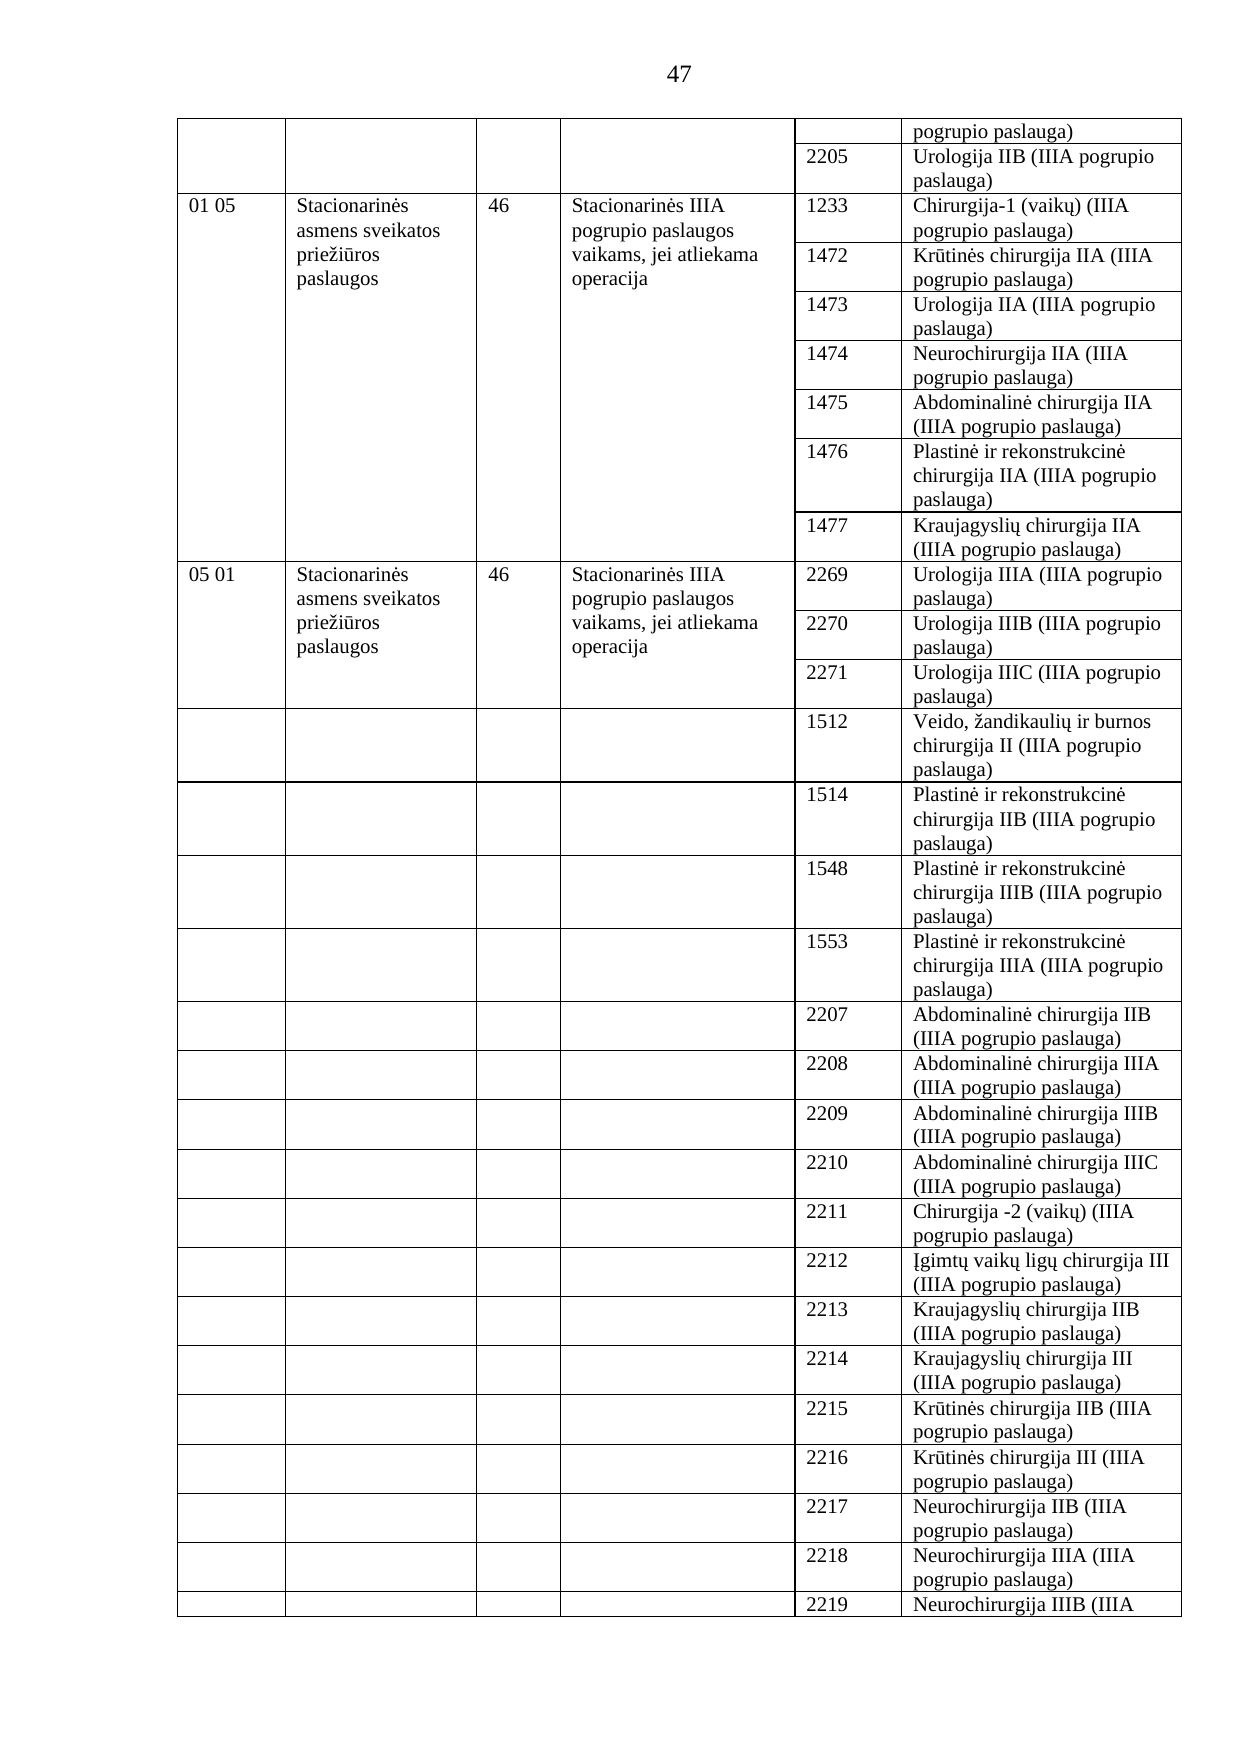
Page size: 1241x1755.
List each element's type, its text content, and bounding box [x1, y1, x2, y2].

table_cell [477, 929, 560, 1001]
table_cell [477, 1395, 560, 1443]
table_cell Urologija IIIC (IIIA pogrupio paslauga) [902, 660, 1181, 708]
table_cell Urologija IIIA (IIIA pogrupio paslauga) [902, 562, 1181, 610]
table_cell [286, 1051, 476, 1099]
table_cell [561, 783, 794, 854]
table_cell [178, 1543, 285, 1591]
table_cell [178, 1494, 285, 1542]
table_cell Chirurgija-1 (vaikų) (IIIA pogrupio paslauga) [902, 194, 1181, 242]
table_cell [561, 1150, 794, 1198]
table_cell [477, 1248, 560, 1296]
table_cell [286, 1592, 476, 1616]
table_cell Plastinė ir rekonstrukcinė chirurgija IIIB (IIIA pogrupio paslauga) [902, 856, 1181, 928]
table_cell [477, 1150, 560, 1198]
table_cell Krūtinės chirurgija IIA (IIIA pogrupio paslauga) [902, 243, 1181, 291]
table_cell 1514 [796, 783, 901, 854]
table_cell [561, 1445, 794, 1493]
table_cell [477, 856, 560, 928]
table_cell [477, 1199, 560, 1247]
table_cell [178, 1150, 285, 1198]
table_cell [561, 1100, 794, 1148]
table_cell 1474 [796, 341, 901, 389]
table_cell [178, 856, 285, 928]
table_cell [286, 929, 476, 1001]
table_cell Plastinė ir rekonstrukcinė chirurgija IIIA (IIIA pogrupio paslauga) [902, 929, 1181, 1001]
table_cell Abdominalinė chirurgija IIB (IIIA pogrupio paslauga) [902, 1002, 1181, 1050]
table_cell [477, 1592, 560, 1616]
table_cell 2207 [796, 1002, 901, 1050]
table_cell [477, 1445, 560, 1493]
table_cell [286, 783, 476, 854]
table_cell [178, 1297, 285, 1345]
table_cell [178, 1002, 285, 1050]
table_cell [286, 1100, 476, 1148]
table_cell Plastinė ir rekonstrukcinė chirurgija IIB (IIIA pogrupio paslauga) [902, 783, 1181, 854]
table_cell [286, 1395, 476, 1443]
table_cell [477, 1100, 560, 1148]
table_cell [286, 709, 476, 781]
table_cell [178, 1199, 285, 1247]
table_cell [178, 119, 285, 192]
table_cell [286, 1346, 476, 1394]
table_cell [561, 1199, 794, 1247]
table_cell [561, 1051, 794, 1099]
table_cell Veido, žandikaulių ir burnos chirurgija II (IIIA pogrupio paslauga) [902, 709, 1181, 781]
table_cell 2215 [796, 1395, 901, 1443]
table_cell [561, 1494, 794, 1542]
table_cell [286, 1150, 476, 1198]
table_cell [286, 119, 476, 192]
table_cell Krūtinės chirurgija IIB (IIIA pogrupio paslauga) [902, 1395, 1181, 1443]
table_cell 05 01 [178, 562, 285, 708]
table_cell pogrupio paslauga) [902, 119, 1181, 143]
table_cell [178, 1592, 285, 1616]
table_cell 2205 [796, 144, 901, 192]
table_cell [561, 929, 794, 1001]
table_cell Plastinė ir rekonstrukcinė chirurgija IIA (IIIA pogrupio paslauga) [902, 439, 1181, 511]
table_cell Urologija IIB (IIIA pogrupio paslauga) [902, 144, 1181, 192]
table_cell 1473 [796, 292, 901, 340]
table_cell [477, 783, 560, 854]
table_cell Krūtinės chirurgija III (IIIA pogrupio paslauga) [902, 1445, 1181, 1493]
table_cell [178, 1395, 285, 1443]
table_cell [178, 929, 285, 1001]
table_cell 1477 [796, 513, 901, 561]
table_cell [561, 709, 794, 781]
table_cell [477, 119, 560, 192]
table_cell Kraujagyslių chirurgija IIA (IIIA pogrupio paslauga) [902, 513, 1181, 561]
table_cell 2216 [796, 1445, 901, 1493]
table_cell 1548 [796, 856, 901, 928]
table_cell [286, 856, 476, 928]
table_cell 2211 [796, 1199, 901, 1247]
table_cell 1553 [796, 929, 901, 1001]
table_cell Neurochirurgija IIIA (IIIA pogrupio paslauga) [902, 1543, 1181, 1591]
table_cell [477, 1346, 560, 1394]
table_cell Abdominalinė chirurgija IIIC (IIIA pogrupio paslauga) [902, 1150, 1181, 1198]
table_cell 46 [477, 562, 560, 708]
table_cell 2210 [796, 1150, 901, 1198]
table_cell [561, 119, 794, 192]
table_cell [561, 1592, 794, 1616]
table_cell [561, 856, 794, 928]
table_cell [477, 1051, 560, 1099]
table_cell [561, 1297, 794, 1345]
table_cell Abdominalinė chirurgija IIIB (IIIA pogrupio paslauga) [902, 1100, 1181, 1148]
table_cell 1476 [796, 439, 901, 511]
table_cell 01 05 [178, 194, 285, 561]
table_cell 2271 [796, 660, 901, 708]
table_cell 2269 [796, 562, 901, 610]
table_cell 1472 [796, 243, 901, 291]
table_cell 1475 [796, 390, 901, 438]
table_cell [178, 709, 285, 781]
table_cell [178, 783, 285, 854]
table_cell [286, 1445, 476, 1493]
table_cell 46 [477, 194, 560, 561]
table_cell Kraujagyslių chirurgija IIB (IIIA pogrupio paslauga) [902, 1297, 1181, 1345]
table_cell [561, 1248, 794, 1296]
table_cell [178, 1100, 285, 1148]
table_cell [477, 1543, 560, 1591]
table_cell [286, 1543, 476, 1591]
table_cell [477, 1494, 560, 1542]
table_cell [477, 709, 560, 781]
table_cell [178, 1445, 285, 1493]
table_cell Kraujagyslių chirurgija III (IIIA pogrupio paslauga) [902, 1346, 1181, 1394]
table_cell Chirurgija -2 (vaikų) (IIIA pogrupio paslauga) [902, 1199, 1181, 1247]
table_cell 2218 [796, 1543, 901, 1591]
table_cell [178, 1051, 285, 1099]
table_cell [286, 1297, 476, 1345]
table_cell [561, 1346, 794, 1394]
table_cell 2214 [796, 1346, 901, 1394]
table_cell [796, 119, 901, 143]
table_cell Neurochirurgija IIB (IIIA pogrupio paslauga) [902, 1494, 1181, 1542]
table_cell [561, 1543, 794, 1591]
table_cell Įgimtų vaikų ligų chirurgija III (IIIA pogrupio paslauga) [902, 1248, 1181, 1296]
table_cell Neurochirurgija IIIB (IIIA [902, 1592, 1181, 1616]
table_cell [477, 1297, 560, 1345]
table_cell 2219 [796, 1592, 901, 1616]
table_cell 1233 [796, 194, 901, 242]
table_cell 2208 [796, 1051, 901, 1099]
table_cell 2270 [796, 611, 901, 659]
table_cell [178, 1248, 285, 1296]
table_cell [286, 1494, 476, 1542]
table_cell Stacionarinės IIIA pogrupio paslaugos vaikams, jei atliekama operacija [561, 194, 794, 561]
table_cell 1512 [796, 709, 901, 781]
table_cell Abdominalinė chirurgija IIA (IIIA pogrupio paslauga) [902, 390, 1181, 438]
table_cell Neurochirurgija IIA (IIIA pogrupio paslauga) [902, 341, 1181, 389]
table_cell 2213 [796, 1297, 901, 1345]
table_cell Abdominalinė chirurgija IIIA (IIIA pogrupio paslauga) [902, 1051, 1181, 1099]
table_cell Urologija IIA (IIIA pogrupio paslauga) [902, 292, 1181, 340]
table_cell Urologija IIIB (IIIA pogrupio paslauga) [902, 611, 1181, 659]
table_cell [286, 1002, 476, 1050]
table_cell [561, 1395, 794, 1443]
table_cell 2217 [796, 1494, 901, 1542]
table_cell [477, 1002, 560, 1050]
table_cell 2212 [796, 1248, 901, 1296]
table_cell [561, 1002, 794, 1050]
table_cell Stacionarinės asmens sveikatos priežiūros paslaugos [286, 562, 476, 708]
table_cell [286, 1199, 476, 1247]
table_cell [286, 1248, 476, 1296]
table_cell 2209 [796, 1100, 901, 1148]
table_cell [178, 1346, 285, 1394]
table_cell Stacionarinės IIIA pogrupio paslaugos vaikams, jei atliekama operacija [561, 562, 794, 708]
table_cell Stacionarinės asmens sveikatos priežiūros paslaugos [286, 194, 476, 561]
